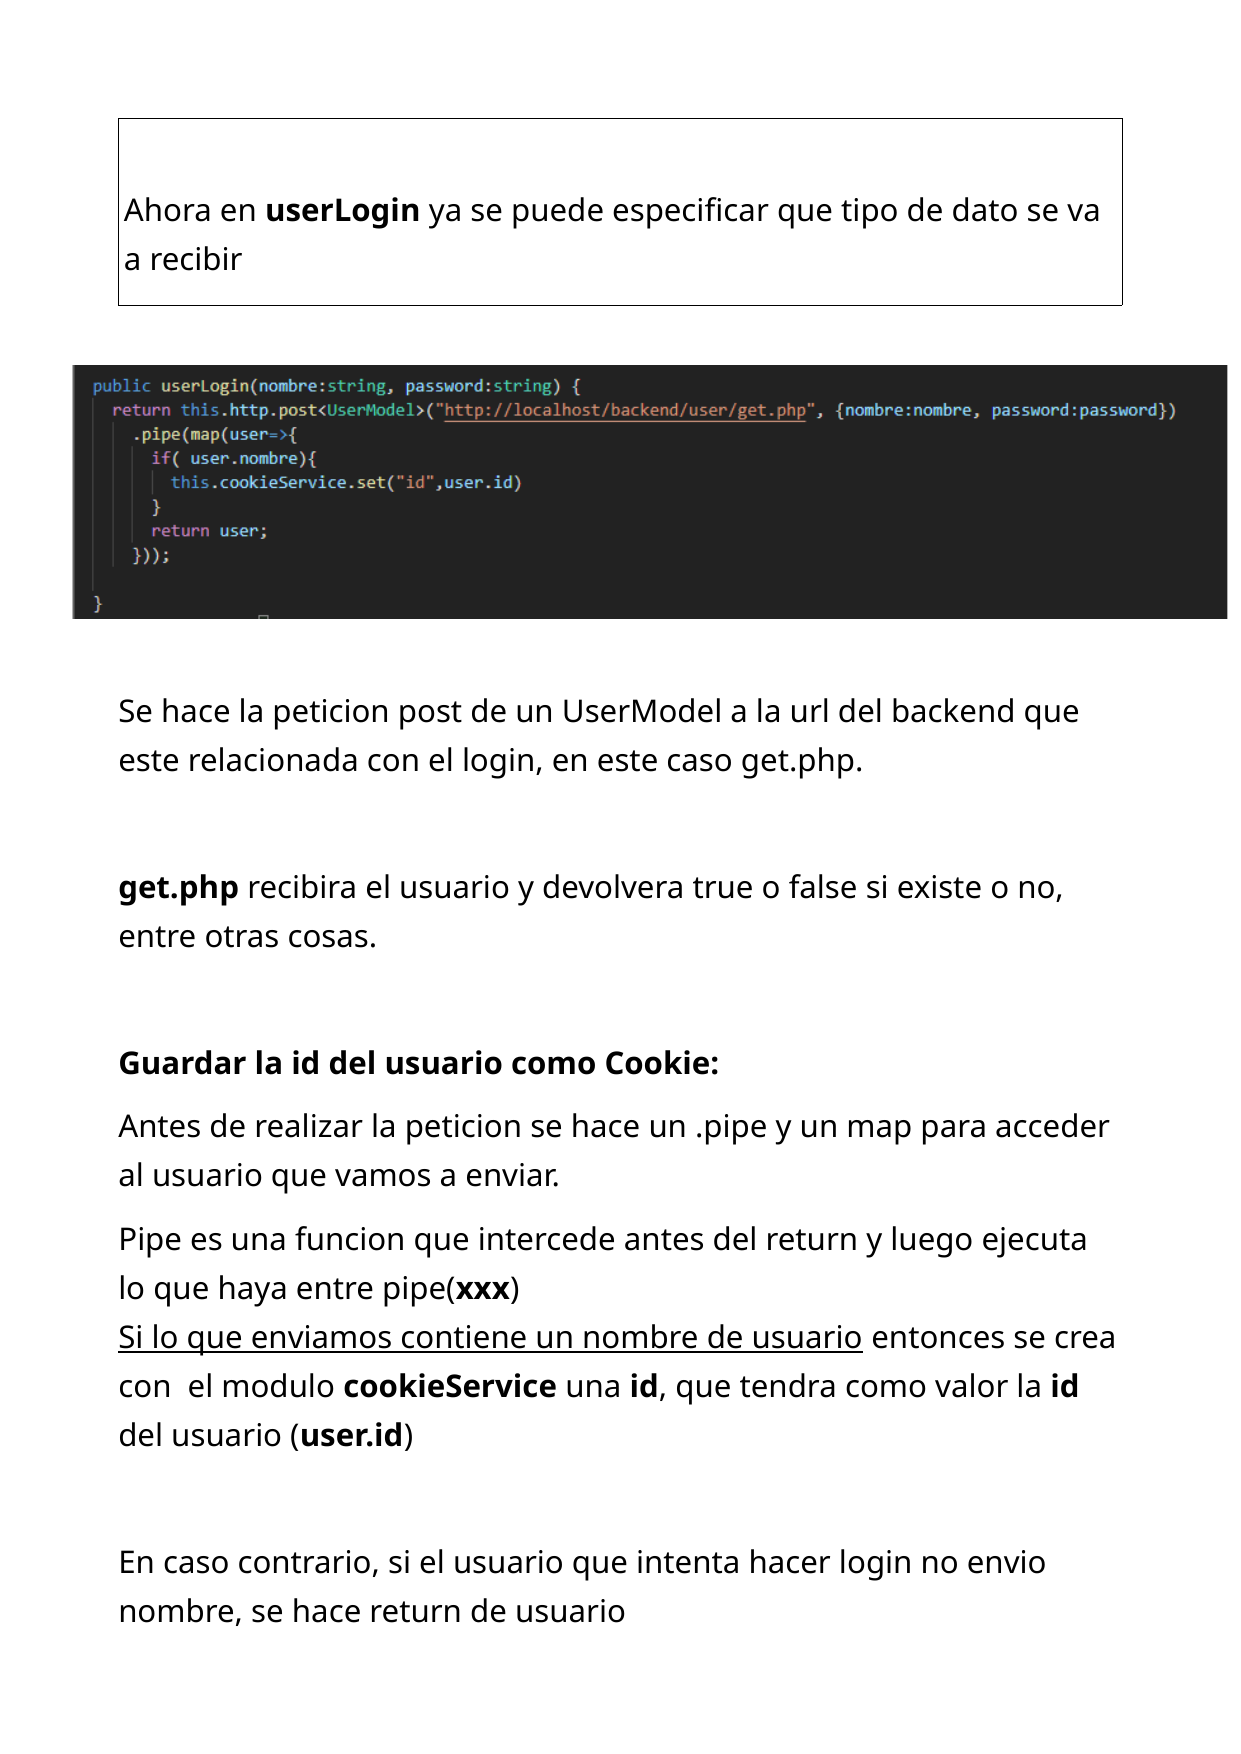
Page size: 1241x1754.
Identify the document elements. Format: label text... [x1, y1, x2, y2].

text Antes de realizar la peticion se hace un .pipe y un map para acceder al usuario que vamos a enviar. [118, 1104, 1122, 1196]
text En caso contrario, si el usuario que intenta hacer login no envio nombre, se hace return de usuario [118, 1539, 1122, 1631]
text get.php recibira el usuario y devolvera true o false si existe o no, entre otras cosas. [118, 864, 1122, 956]
text Se hace la peticion post de un UserModel a la url del backend que este relacionada con el login, en este caso get.php. [118, 688, 1122, 780]
text Guardar la id del usuario como Cookie: [118, 1041, 1122, 1083]
picture [72, 365, 1228, 619]
table_cell Ahora en userLogin ya se puede especificar que tipo de dato se va a recibir [119, 119, 1122, 305]
text Pipe es una funcion que intercede antes del return y luego ejecuta lo que haya entre pipe(xxx) Si lo que enviamos contiene un nombre de usuario entonces se crea con el modulo cookieService una id, que tendra como valor la id del usuario (user.id) [118, 1217, 1122, 1455]
